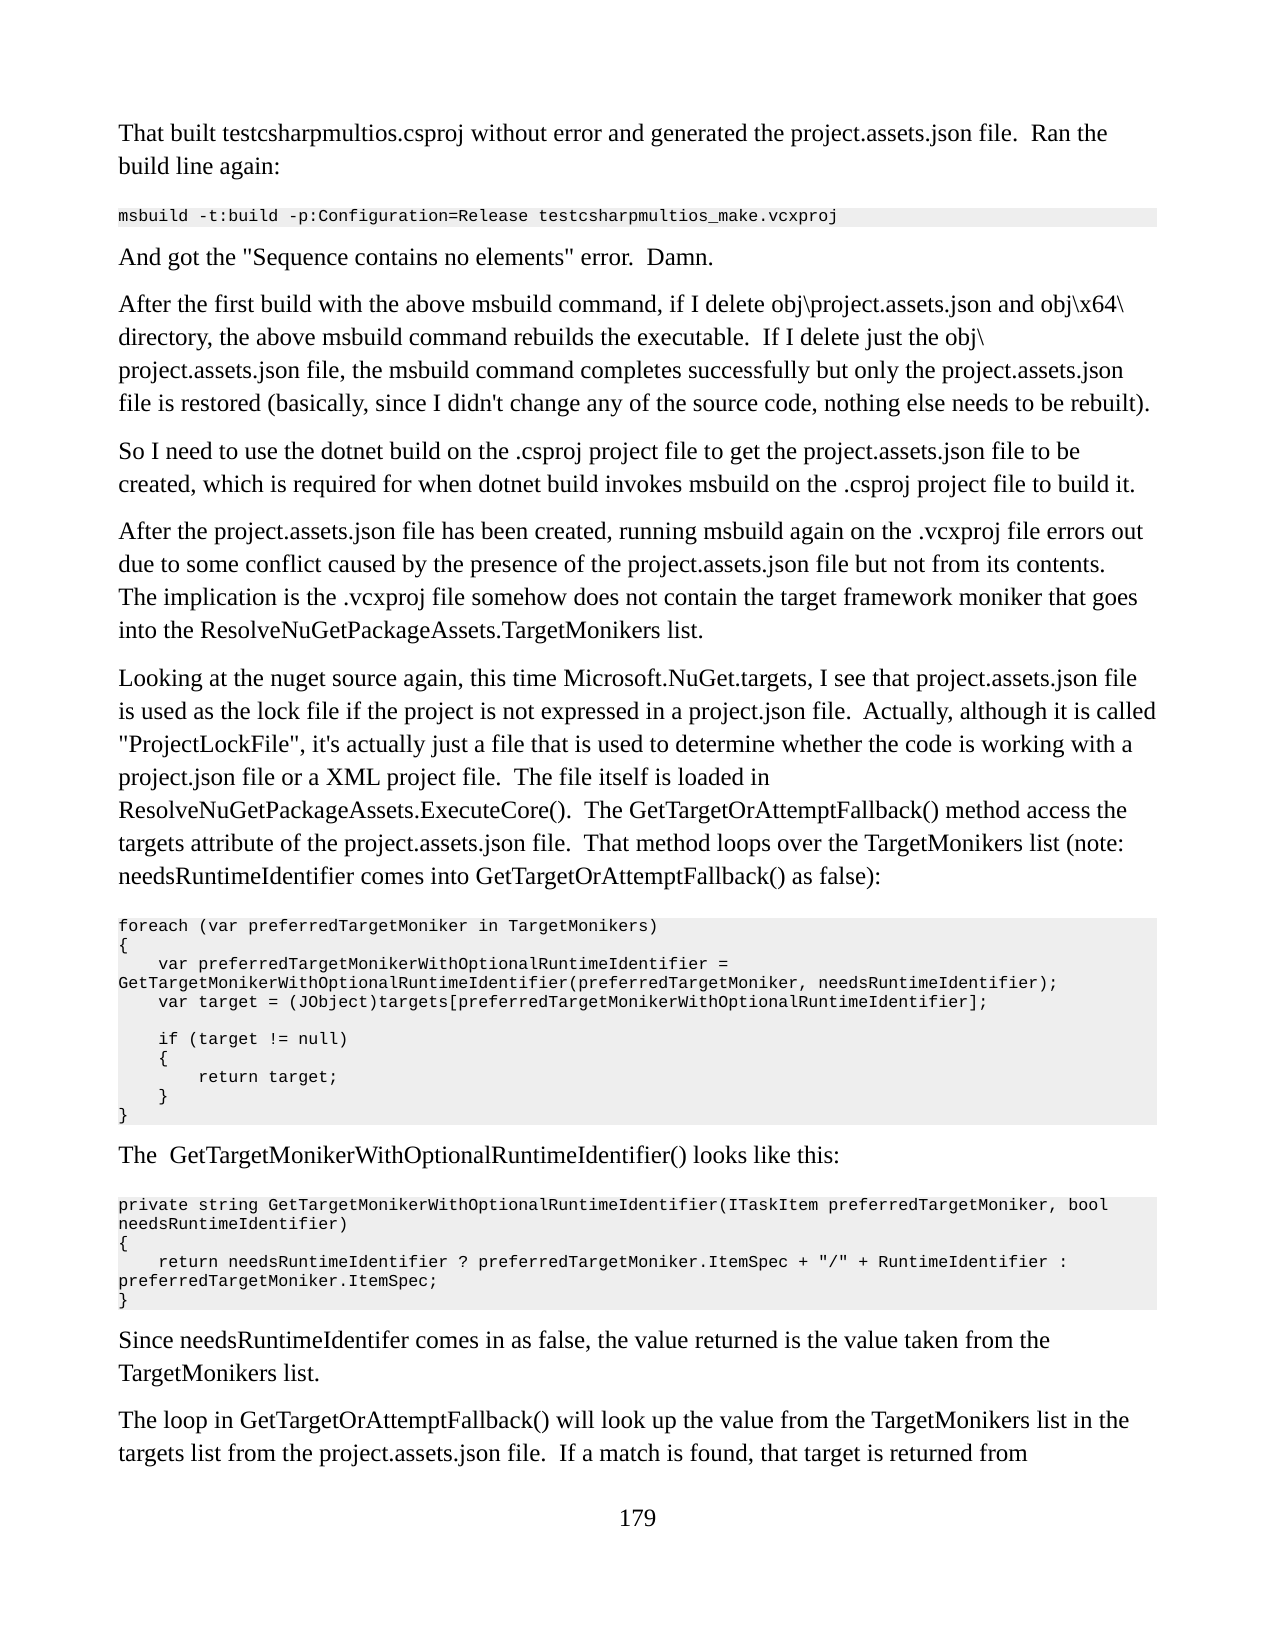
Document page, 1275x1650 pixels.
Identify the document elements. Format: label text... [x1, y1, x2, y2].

text private string GetTargetMonikerWithOptionalRuntimeIdentifier(ITaskItem preferredTargetMoniker, bool needsRuntimeIdentifier) [118, 1197, 1157, 1234]
text Since needsRuntimeIdentifer comes in as false, the value returned is the value taken from the TargetMonikers list. [118, 1325, 1157, 1387]
text And got the "Sequence contains no elements" error. Damn. [118, 242, 1157, 270]
text { [118, 937, 1157, 956]
text That built testcsharpmultios.csproj without error and generated the project.assets.json file. Ran the build line again: [118, 118, 1157, 180]
text The loop in GetTargetOrAttemptFallback() will look up the value from the TargetMonikers list in the targets list from the project.assets.json file. If a match is found, that target is returned from [118, 1406, 1157, 1467]
text { [118, 1050, 1157, 1069]
text return target; [118, 1069, 1157, 1087]
text { [118, 1234, 1157, 1253]
text } [118, 1106, 1157, 1125]
text } [118, 1291, 1157, 1310]
text } [118, 1087, 1157, 1106]
text if (target != null) [118, 1031, 1157, 1050]
text After the first build with the above msbuild command, if I delete obj\project.assets.json and obj\x64\ directory, the above msbuild command rebuilds the executable. If I delete just the obj\project.assets.json file, the msbuild command completes successfully but only the project.assets.json file is restored (basically, since I didn't change any of the source code, nothing else needs to be rebuilt). [118, 289, 1157, 417]
text Looking at the nuget source again, this time Microsoft.NuGet.targets, I see that project.assets.json file is used as the lock file if the project is not expressed in a project.json file. Actually, although it is called "ProjectLockFile", it's actually just a file that is used to determine whether the code is working with a project.json file or a XML project file. The file itself is loaded in ResolveNuGetPackageAssets.ExecuteCore(). The GetTargetOrAttemptFallback() method access the targets attribute of the project.assets.json file. That method loops over the TargetMonikers list (note: needsRuntimeIdentifier comes into GetTargetOrAttemptFallback() as false): [118, 663, 1157, 890]
text The GetTargetMonikerWithOptionalRuntimeIdentifier() looks like this: [118, 1140, 1157, 1169]
text var target = (JObject)targets[preferredTargetMonikerWithOptionalRuntimeIdentifier]; [118, 993, 1157, 1012]
text After the project.assets.json file has been created, running msbuild again on the .vcxproj file errors out due to some conflict caused by the presence of the project.assets.json file but not from its contents. The implication is the .vcxproj file somehow does not contain the target framework moniker that goes into the ResolveNuGetPackageAssets.TargetMonikers list. [118, 516, 1157, 644]
text return needsRuntimeIdentifier ? preferredTargetMoniker.ItemSpec + "/" + RuntimeIdentifier : preferredTargetMoniker.ItemSpec; [118, 1253, 1157, 1291]
text var preferredTargetMonikerWithOptionalRuntimeIdentifier = GetTargetMonikerWithOptionalRuntimeIdentifier(preferredTargetMoniker, needsRuntimeIdentifier); [118, 956, 1157, 993]
text foreach (var preferredTargetMoniker in TargetMonikers) [118, 918, 1157, 937]
text So I need to use the dotnet build on the .csproj project file to get the project.assets.json file to be created, which is required for when dotnet build invokes msbuild on the .csproj project file to build it. [118, 436, 1157, 498]
text msbuild -t:build -p:Configuration=Release testcsharpmultios_make.vcxproj [118, 208, 1157, 227]
